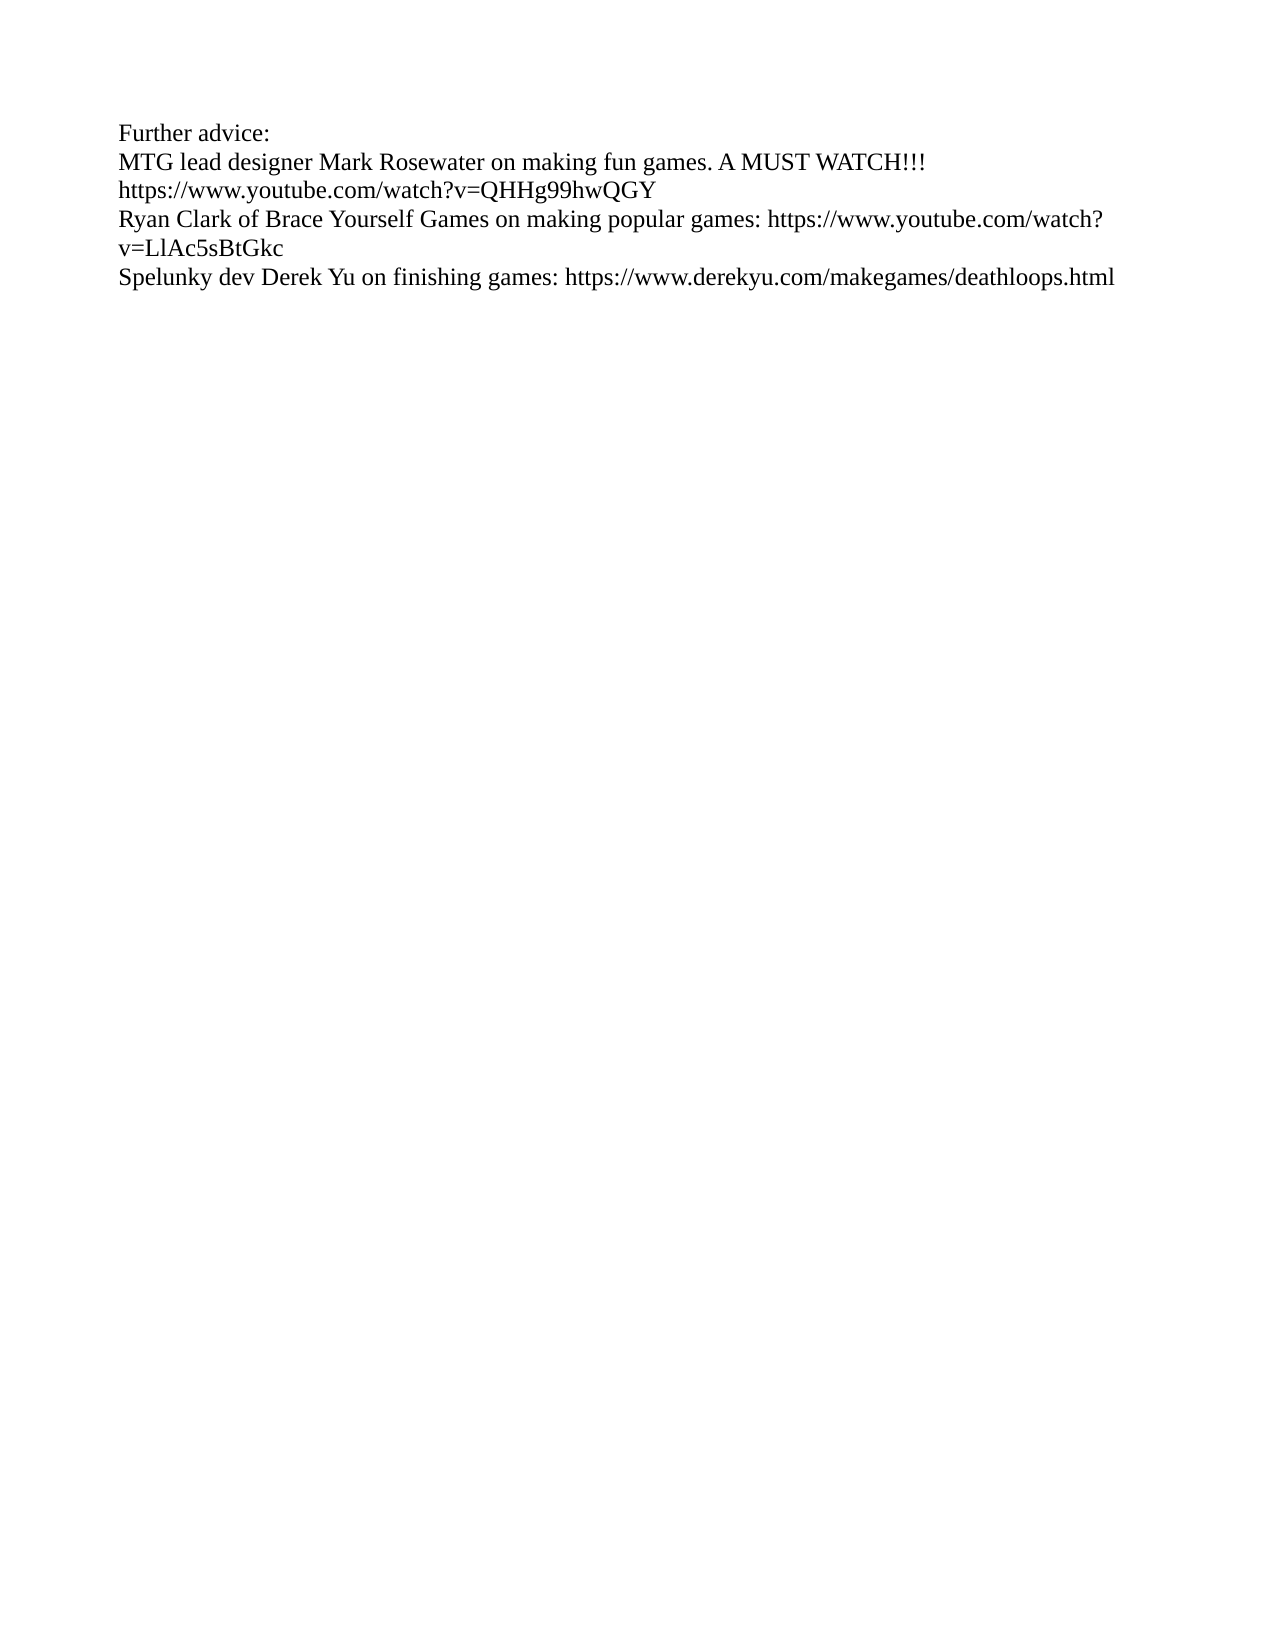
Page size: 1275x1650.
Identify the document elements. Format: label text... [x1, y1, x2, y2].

text Spelunky dev Derek Yu on finishing games: https://www.derekyu.com/makegames/deathloops.html [118, 262, 1157, 291]
text MTG lead designer Mark Rosewater on making fun games. A MUST WATCH!!! https://www.youtube.com/watch?v=QHHg99hwQGY [118, 147, 1157, 204]
text Further advice: [118, 118, 1157, 147]
text Ryan Clark of Brace Yourself Games on making popular games: https://www.youtube.com/watch?v=LlAc5sBtGkc [118, 204, 1157, 262]
